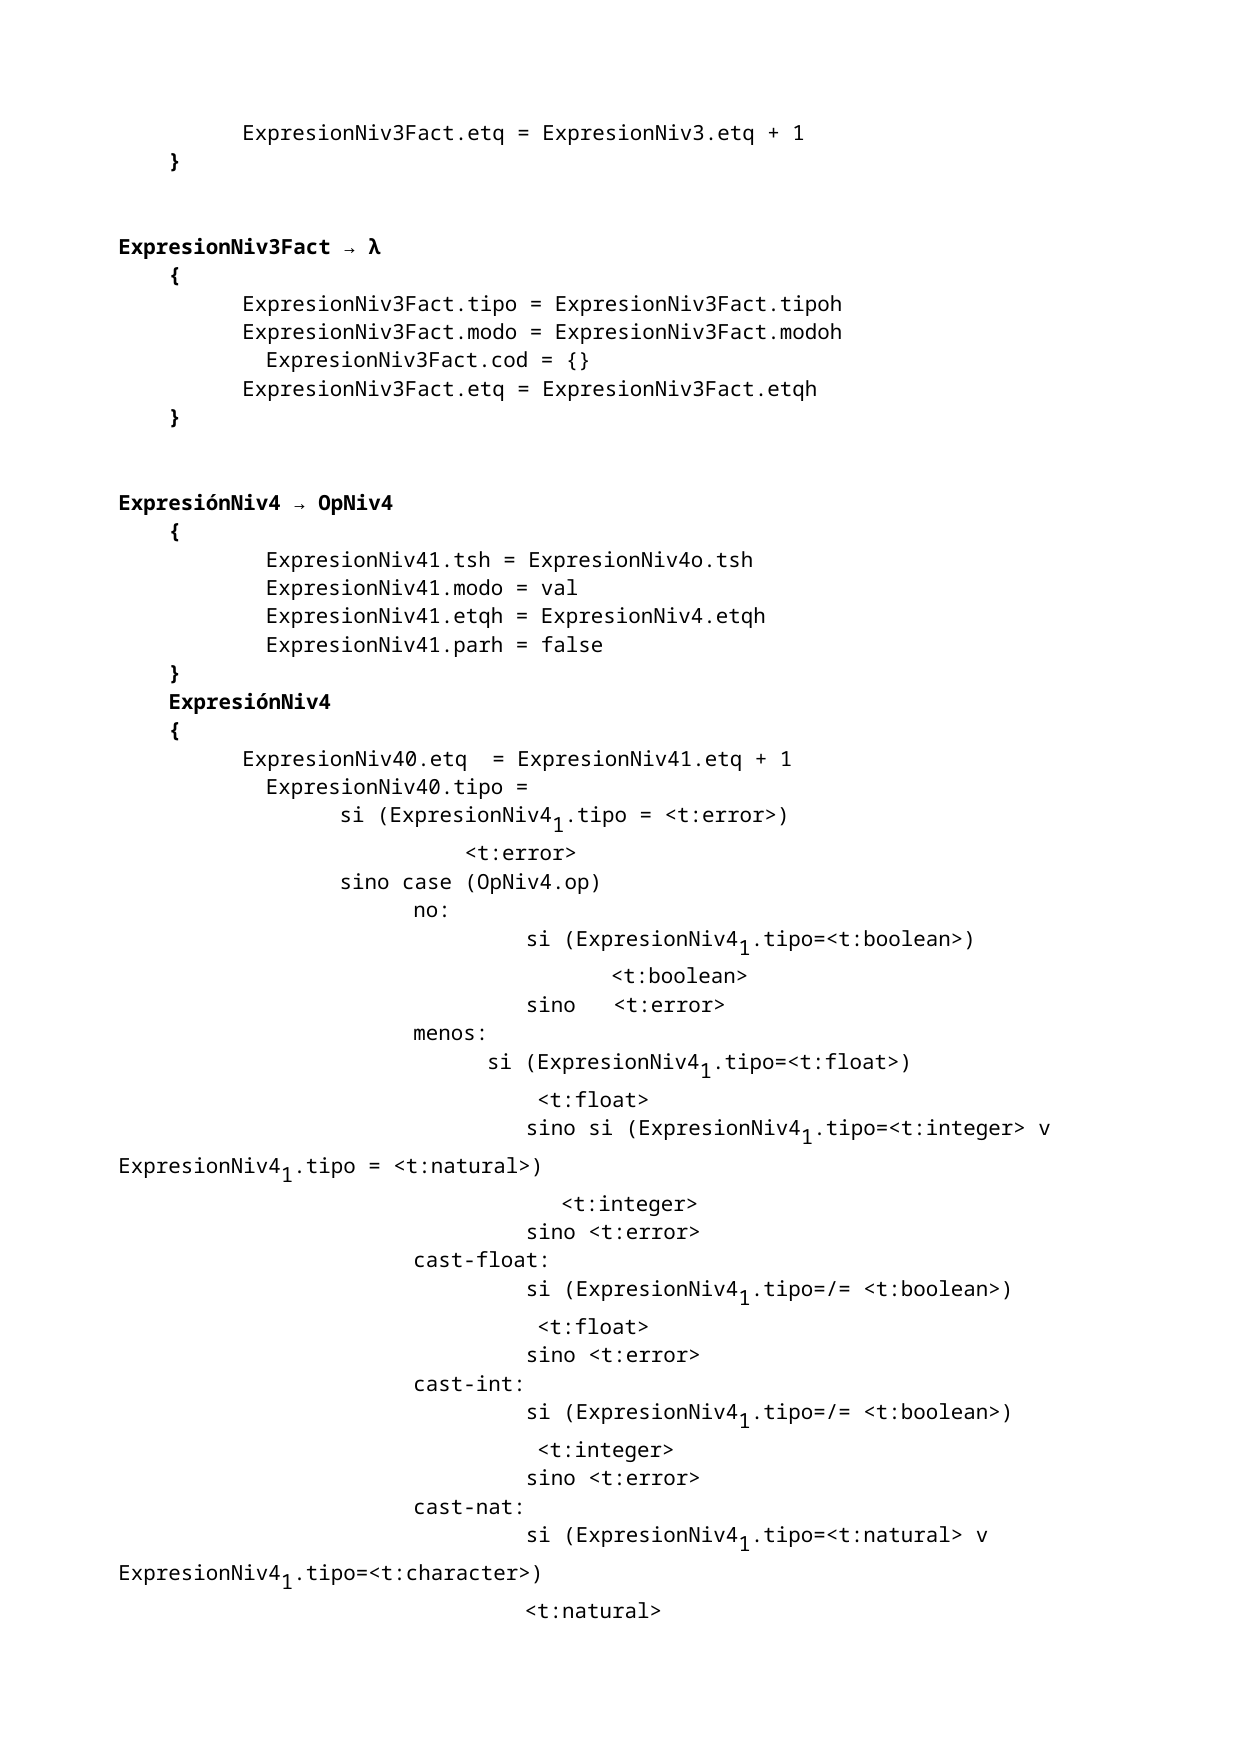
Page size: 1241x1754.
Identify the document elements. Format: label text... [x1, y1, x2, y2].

text cast-int: [118, 1369, 1122, 1397]
text ExpresionNiv3Fact → λ [118, 232, 1122, 260]
text <t:natural> [118, 1596, 1122, 1624]
text } [168, 147, 1122, 175]
text ExpresionNiv41.parh = false [118, 630, 1122, 658]
text si (ExpresionNiv41.tipo=<t:natural> v ExpresionNiv41.tipo=<t:character>) [118, 1520, 1122, 1596]
text sino <t:error> [118, 1340, 1122, 1369]
text si (ExpresionNiv41.tipo=/= <t:boolean>) [118, 1274, 1122, 1312]
text ExpresionNiv3Fact.etq = ExpresionNiv3Fact.etqh [168, 374, 1122, 402]
text sino <t:error> [118, 990, 1122, 1018]
text cast-float: [118, 1246, 1122, 1274]
text sino si (ExpresionNiv41.tipo=<t:integer> v ExpresionNiv41.tipo = <t:natural>) [118, 1113, 1122, 1189]
text <t:boolean> [118, 962, 1122, 990]
text si (ExpresionNiv41.tipo=<t:float>) [118, 1047, 1122, 1085]
text sino <t:error> [118, 1463, 1122, 1492]
text si (ExpresionNiv41.tipo = <t:error>) [118, 801, 1122, 838]
text si (ExpresionNiv41.tipo=/= <t:boolean>) [118, 1397, 1122, 1435]
text ExpresionNiv41.tsh = ExpresionNiv4o.tsh [118, 545, 1122, 573]
text <t:float> [118, 1085, 1122, 1113]
text <t:integer> [118, 1435, 1122, 1463]
text <t:error> [118, 838, 1122, 867]
text } [168, 402, 1122, 431]
text ExpresionNiv41.etqh = ExpresionNiv4.etqh [118, 602, 1122, 630]
text ExpresionNiv3Fact.modo = ExpresionNiv3Fact.modoh [168, 317, 1122, 346]
text sino case (OpNiv4.op) [118, 867, 1122, 895]
text ExpresionNiv40.etq = ExpresionNiv41.etq + 1 [168, 744, 1122, 772]
text <t:float> [118, 1312, 1122, 1340]
text menos: [118, 1018, 1122, 1047]
text cast-nat: [118, 1492, 1122, 1520]
text { [168, 516, 1122, 545]
text ExpresionNiv3Fact.tipo = ExpresionNiv3Fact.tipoh [168, 289, 1122, 317]
text ExpresionNiv41.modo = val [118, 573, 1122, 602]
text ExpresionNiv3Fact.cod = {} [118, 346, 1122, 374]
text ExpresiónNiv4 → OpNiv4 [118, 488, 1122, 516]
text sino <t:error> [118, 1217, 1122, 1246]
text ExpresionNiv3Fact.etq = ExpresionNiv3.etq + 1 [168, 118, 1122, 147]
text <t:integer> [118, 1189, 1122, 1217]
text ExpresionNiv40.tipo = [118, 772, 1122, 801]
text { [168, 715, 1122, 744]
text ExpresiónNiv4 [168, 687, 1122, 715]
text } [168, 658, 1122, 687]
text si (ExpresionNiv41.tipo=<t:boolean>) [118, 924, 1122, 962]
text no: [118, 895, 1122, 924]
text { [168, 260, 1122, 289]
